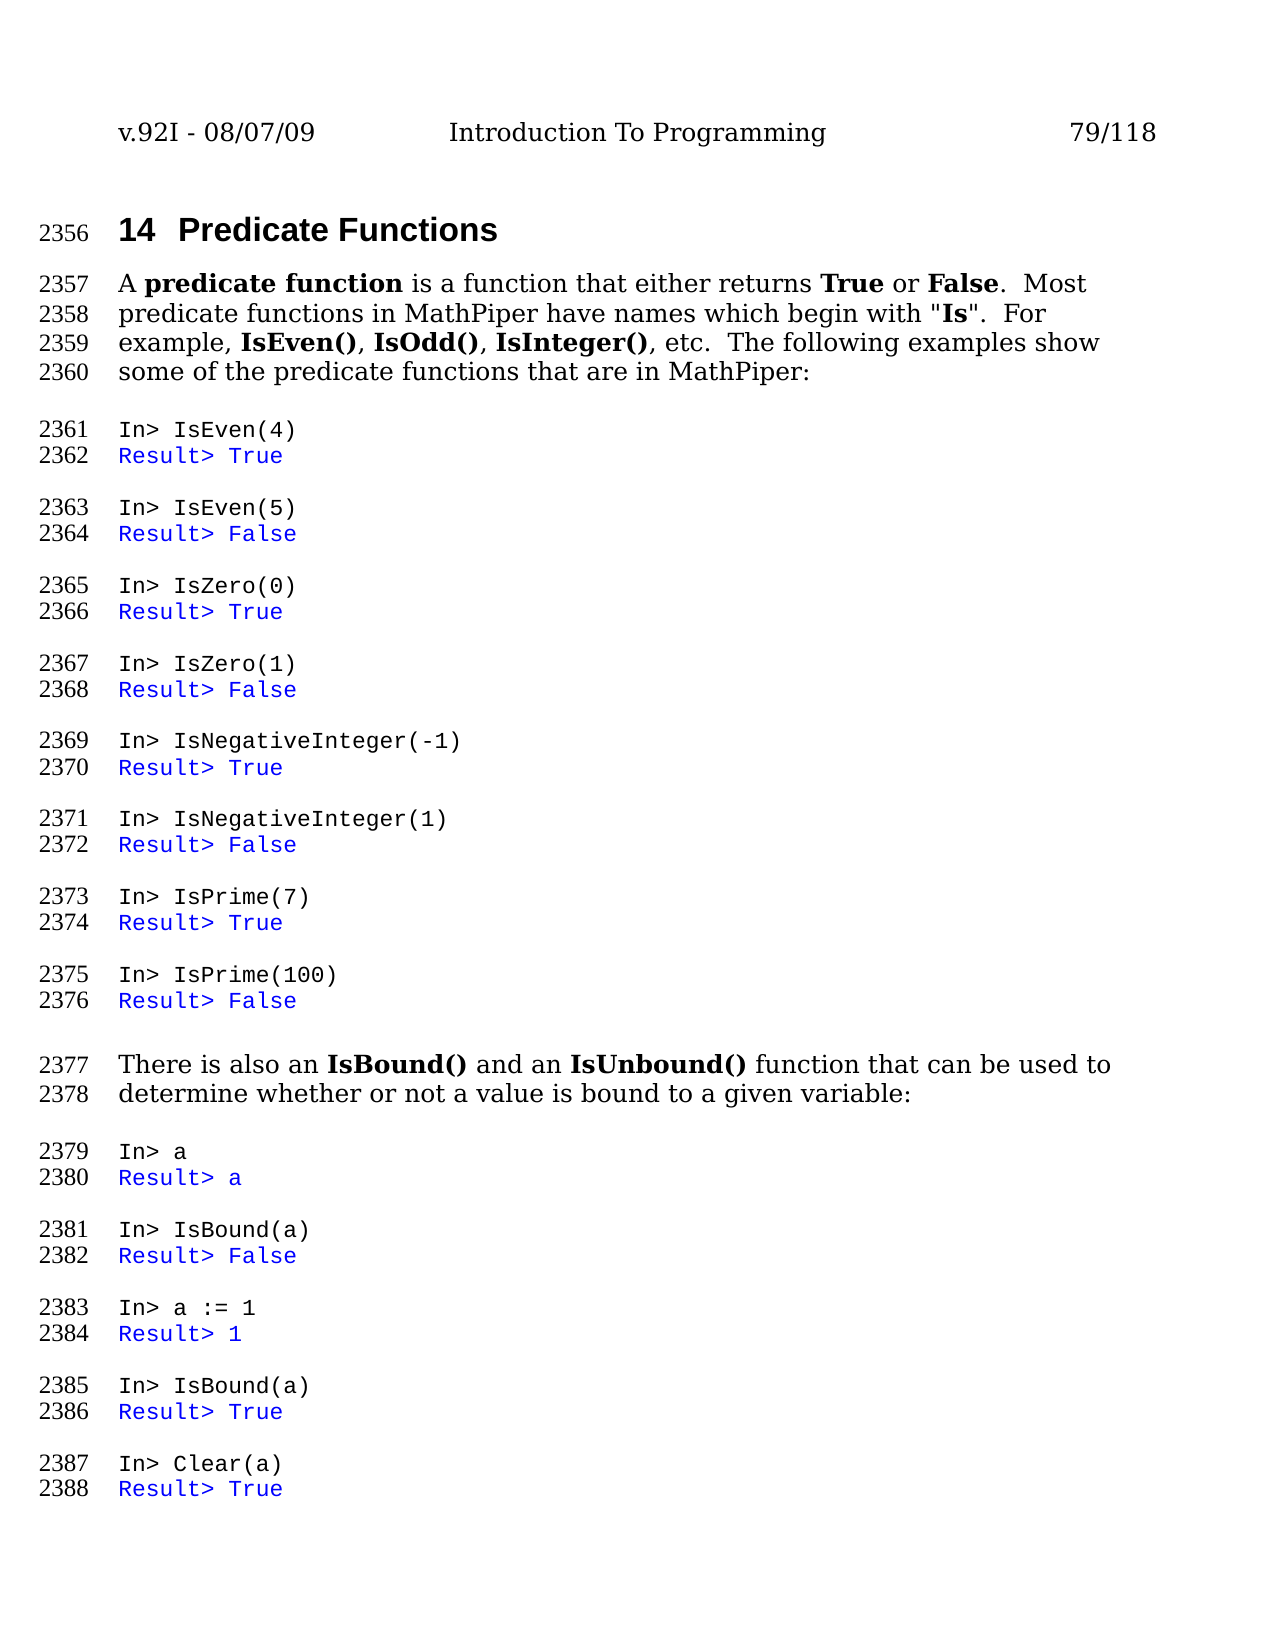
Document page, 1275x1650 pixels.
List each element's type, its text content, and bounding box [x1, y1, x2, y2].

text In> IsZero(0) [118, 574, 1157, 600]
text There is also an IsBound() and an IsUnbound() function that can be used to determine whether or not a value is bound to a given variable: [118, 1050, 1157, 1109]
text In> a := 1 [118, 1296, 1157, 1322]
text Result> True [118, 1478, 1157, 1504]
text In> IsEven(5) [118, 496, 1157, 522]
text In> IsZero(1) [118, 652, 1157, 678]
text A predicate function is a function that either returns True or False. Most predicate functions in MathPiper have names which begin with "Is". For example, IsEven(), IsOdd(), IsInteger(), etc. The following examples show some of the predicate functions that are in MathPiper: [118, 269, 1157, 387]
text In> IsPrime(7) [118, 886, 1157, 911]
text Result> False [118, 834, 1157, 859]
text In> IsNegativeInteger(-1) [118, 730, 1157, 756]
subtitle Predicate Functions [118, 210, 1157, 248]
text Result> True [118, 911, 1157, 937]
text Result> True [118, 444, 1157, 471]
text In> IsBound(a) [118, 1374, 1157, 1400]
text In> IsPrime(100) [118, 963, 1157, 989]
text In> Clear(a) [118, 1452, 1157, 1478]
text Result> True [118, 756, 1157, 782]
text In> IsNegativeInteger(1) [118, 808, 1157, 834]
text Result> False [118, 1244, 1157, 1270]
text Result> False [118, 678, 1157, 704]
text In> IsEven(4) [118, 419, 1157, 444]
text Result> False [118, 522, 1157, 548]
text In> a [118, 1141, 1157, 1167]
text Result> True [118, 1400, 1157, 1426]
text Result> True [118, 600, 1157, 626]
text Result> a [118, 1167, 1157, 1192]
text Result> False [118, 989, 1157, 1015]
text Result> 1 [118, 1322, 1157, 1348]
text In> IsBound(a) [118, 1218, 1157, 1244]
